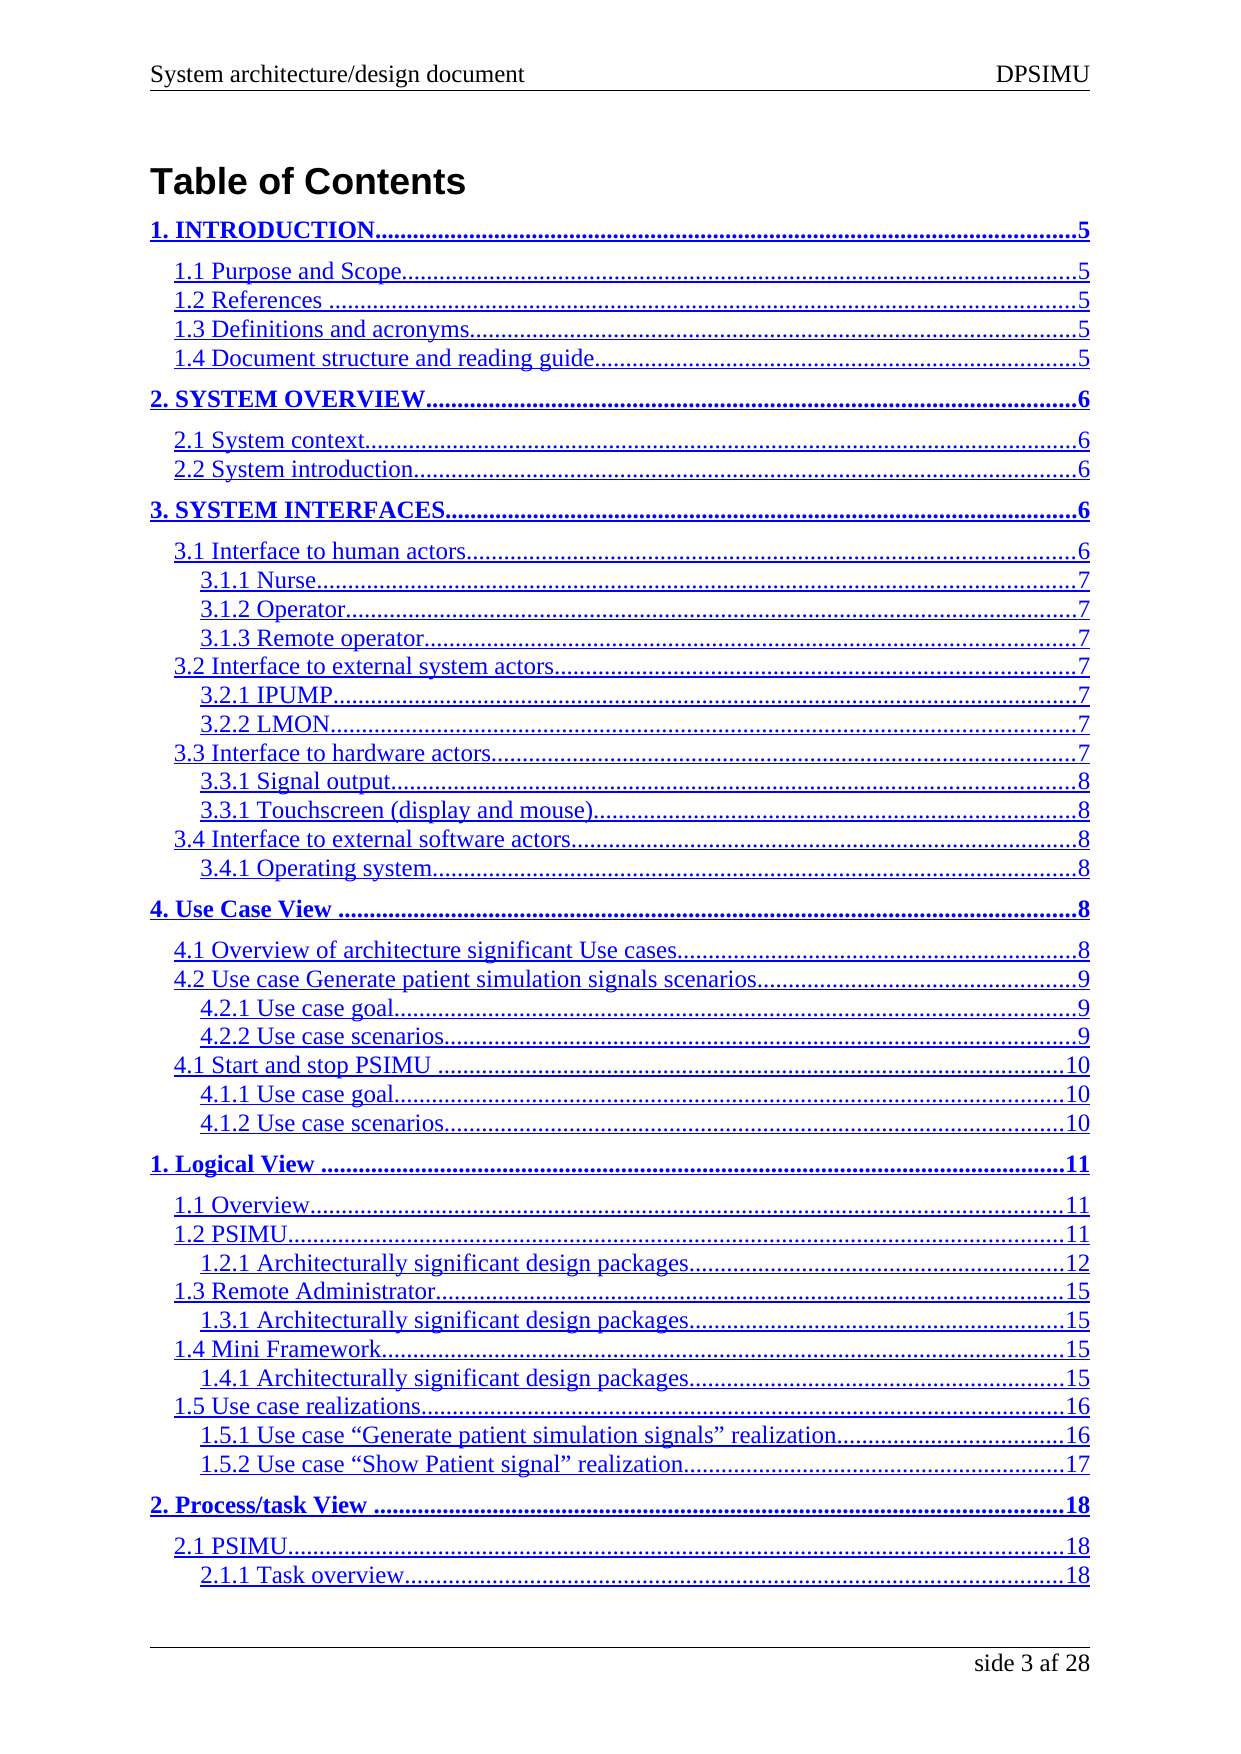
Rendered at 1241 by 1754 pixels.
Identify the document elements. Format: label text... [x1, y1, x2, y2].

text 2. SYSTEM OVERVIEW 6 [150, 384, 1090, 409]
text 3.1.2 Operator 7 [200, 594, 1090, 619]
text 1. Logical View 11 [150, 1149, 1090, 1174]
text 4.2.2 Use case scenarios 9 [200, 1021, 1090, 1046]
text 4.2 Use case Generate patient simulation signals scenarios 9 [174, 964, 1090, 989]
text 3.2.1 IPUMP 7 [200, 680, 1090, 705]
text 4.1.1 Use case goal 10 [200, 1079, 1090, 1104]
text 1.3.1 Architecturally significant design packages 15 [200, 1305, 1090, 1330]
text 1.4.1 Architecturally significant design packages 15 [200, 1363, 1090, 1388]
text 1.3 Remote Administrator 15 [174, 1276, 1090, 1301]
text 3.3 Interface to hardware actors 7 [174, 738, 1090, 763]
text 4.1 Start and stop PSIMU 10 [174, 1050, 1090, 1075]
text 2.1 System context 6 [174, 425, 1090, 450]
text 3.3.1 Touchscreen (display and mouse) 8 [200, 795, 1090, 820]
text 1.1 Overview 11 [174, 1190, 1090, 1215]
text 2.1.1 Task overview 18 [200, 1560, 1090, 1585]
text 4.1.2 Use case scenarios 10 [200, 1108, 1090, 1133]
text 3.3.1 Signal output 8 [200, 766, 1090, 791]
text 1.1 Purpose and Scope 5 [174, 256, 1090, 281]
text 3.4.1 Operating system 8 [200, 853, 1090, 878]
text 1. INTRODUCTION 5 [150, 215, 1090, 240]
text 4.1 Overview of architecture significant Use cases 8 [174, 935, 1090, 960]
text 1.4 Mini Framework 15 [174, 1334, 1090, 1359]
text 3.2.2 LMON 7 [200, 709, 1090, 734]
text 3. SYSTEM INTERFACES 6 [150, 495, 1090, 520]
text 1.4 Document structure and reading guide 5 [174, 343, 1090, 368]
text 2. Process/task View 18 [150, 1490, 1090, 1515]
text 1.3 Definitions and acronyms 5 [174, 314, 1090, 339]
title Table of Contents [150, 159, 1090, 203]
text 2.2 System introduction 6 [174, 454, 1090, 479]
text 3.1.1 Nurse 7 [200, 565, 1090, 590]
text 1.5.2 Use case “Show Patient signal” realization 17 [200, 1449, 1090, 1474]
text 1.2 PSIMU 11 [174, 1219, 1090, 1244]
text 2.1 PSIMU 18 [174, 1531, 1090, 1556]
text 1.5.1 Use case “Generate patient simulation signals” realization 16 [200, 1420, 1090, 1445]
text 1.5 Use case realizations 16 [174, 1391, 1090, 1416]
text 4.2.1 Use case goal 9 [200, 993, 1090, 1018]
text 3.1 Interface to human actors 6 [174, 536, 1090, 561]
text 4. Use Case View 8 [150, 894, 1090, 919]
text 3.1.3 Remote operator. 7 [200, 623, 1090, 648]
text 1.2 References 5 [174, 285, 1090, 310]
text 3.2 Interface to external system actors 7 [174, 651, 1090, 676]
text 3.4 Interface to external software actors 8 [174, 824, 1090, 849]
text 1.2.1 Architecturally significant design packages 12 [200, 1248, 1090, 1273]
